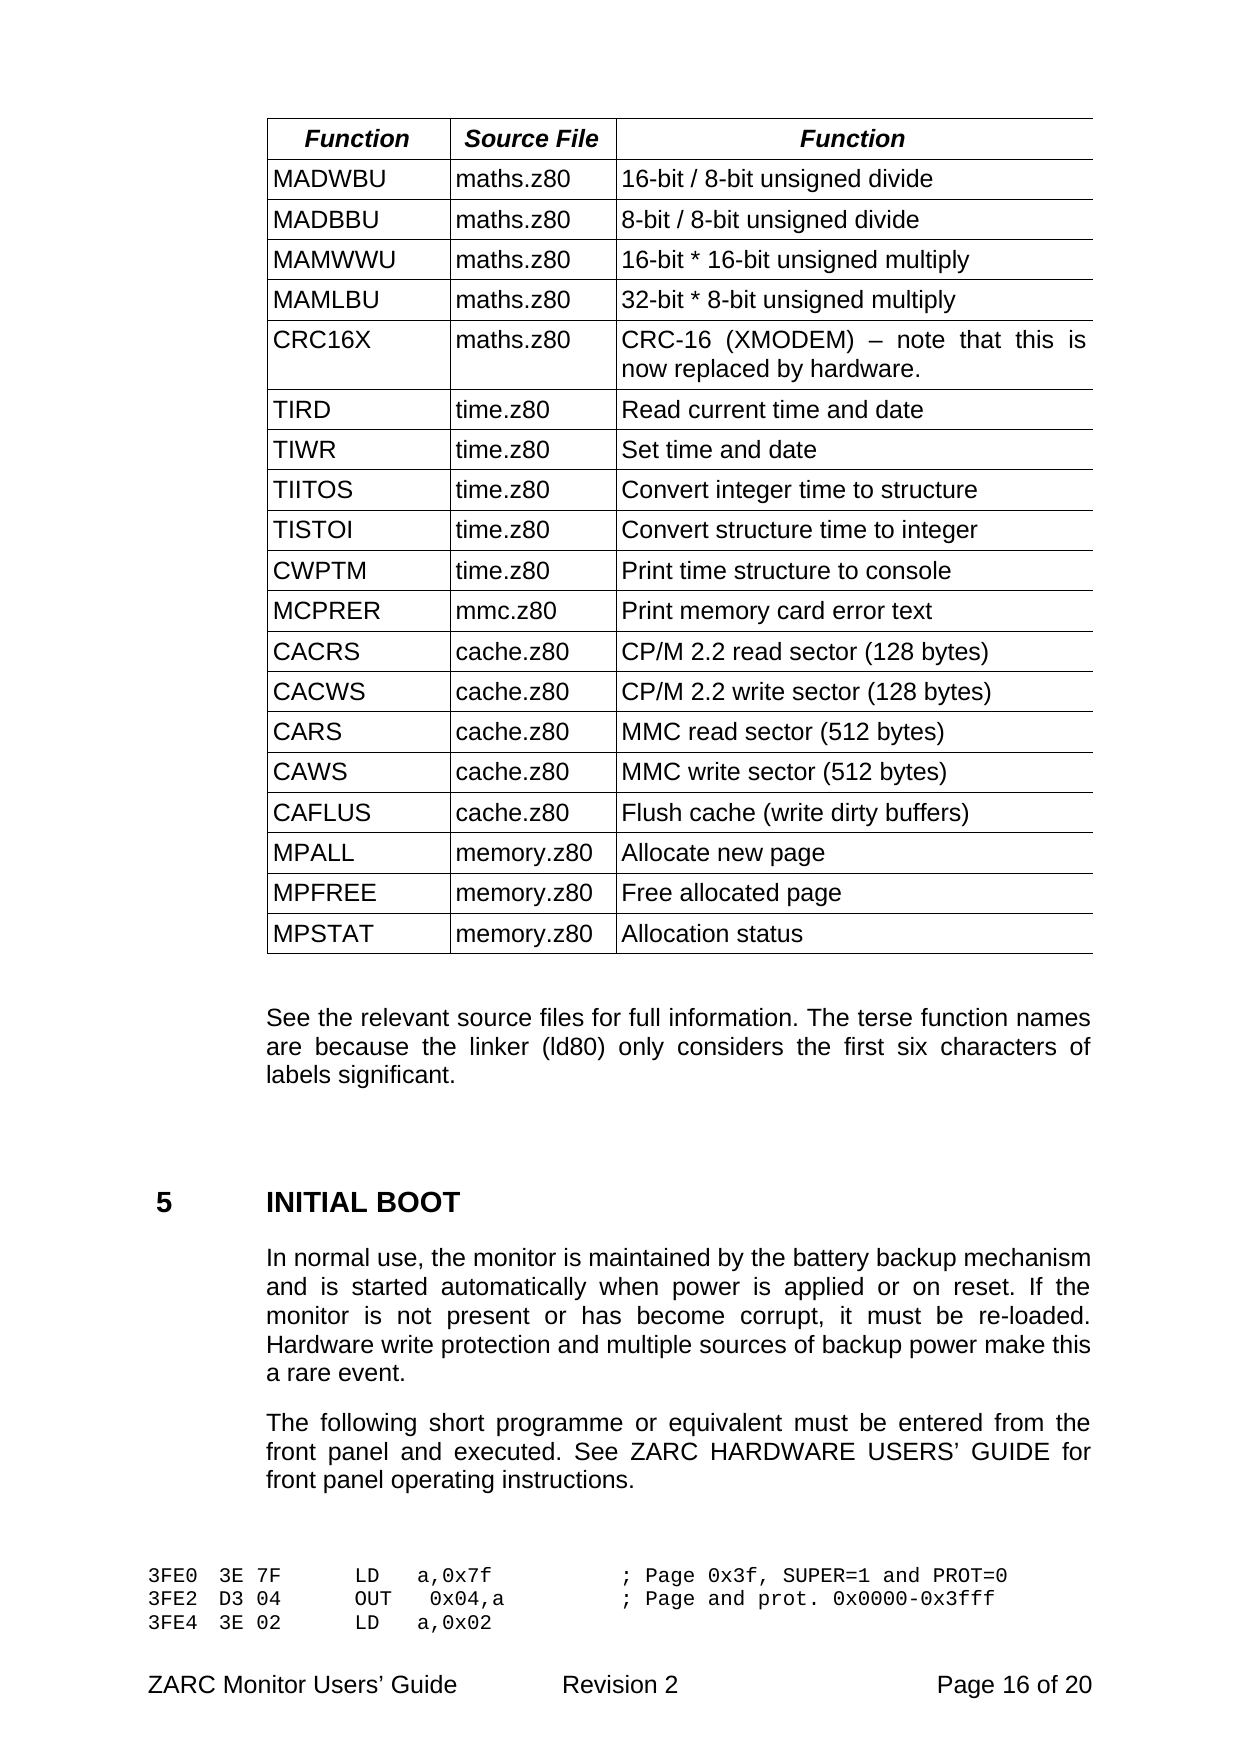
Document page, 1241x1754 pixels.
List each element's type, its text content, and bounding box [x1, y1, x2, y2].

table_cell MADBBU [268, 200, 450, 239]
table_cell MAMWWU [268, 240, 450, 279]
table_cell time.z80 [451, 430, 616, 469]
text The following short programme or equivalent must be entered from the front panel and executed. See ZARC HARDWARE USERS’ GUIDE for front panel operating instructions. [266, 1408, 1092, 1494]
table_cell MCPRER [268, 591, 450, 631]
text 3FE0 3E 7F LD a,0x7f ; Page 0x3f, SUPER=1 and PROT=0 [148, 1565, 1092, 1588]
table_cell TISTOI [268, 511, 450, 550]
table_cell CACWS [268, 672, 450, 711]
table_cell Flush cache (write dirty buffers) [617, 793, 1092, 832]
table_cell CAWS [268, 753, 450, 792]
table_cell cache.z80 [451, 712, 616, 752]
table_cell maths.z80 [451, 240, 616, 279]
table_cell Print memory card error text [617, 591, 1092, 631]
table_cell maths.z80 [451, 321, 616, 389]
table_cell CRC-16 (XMODEM) – note that this is now replaced by hardware. [617, 321, 1092, 389]
table_cell MMC write sector (512 bytes) [617, 753, 1092, 792]
table_cell time.z80 [451, 551, 616, 590]
table_cell mmc.z80 [451, 591, 616, 631]
table_cell memory.z80 [451, 833, 616, 872]
table_cell time.z80 [451, 390, 616, 429]
table_cell CAFLUS [268, 793, 450, 832]
table_cell 16-bit / 8-bit unsigned divide [617, 160, 1092, 199]
table_cell TIWR [268, 430, 450, 469]
table_cell MPSTAT [268, 914, 450, 953]
table_cell MADWBU [268, 160, 450, 199]
table_cell 32-bit * 8-bit unsigned multiply [617, 280, 1092, 320]
table_cell CP/M 2.2 write sector (128 bytes) [617, 672, 1092, 711]
table_cell TIRD [268, 390, 450, 429]
table_cell maths.z80 [451, 200, 616, 239]
table_cell CACRS [268, 632, 450, 671]
table_cell maths.z80 [451, 160, 616, 199]
table_cell CP/M 2.2 read sector (128 bytes) [617, 632, 1092, 671]
table_cell Set time and date [617, 430, 1092, 469]
table_cell Free allocated page [617, 874, 1092, 913]
text 3FE2 D3 04 OUT 0x04,a ; Page and prot. 0x0000-0x3fff [148, 1588, 1092, 1612]
table_cell time.z80 [451, 511, 616, 550]
table_cell Read current time and date [617, 390, 1092, 429]
table_header Function [268, 119, 450, 158]
text In normal use, the monitor is maintained by the battery backup mechanism and is started automatically when power is applied or on reset. If the monitor is not present or has become corrupt, it must be re-loaded. Hardware write protection and multiple sources of backup power make this a rare event. [266, 1243, 1092, 1387]
text 3FE4 3E 02 LD a,0x02 [148, 1612, 1092, 1636]
table_cell 16-bit * 16-bit unsigned multiply [617, 240, 1092, 279]
table_cell maths.z80 [451, 280, 616, 320]
table_cell Convert integer time to structure [617, 470, 1092, 510]
table_cell MPALL [268, 833, 450, 872]
table_cell Print time structure to console [617, 551, 1092, 590]
table_cell 8-bit / 8-bit unsigned divide [617, 200, 1092, 239]
table_cell memory.z80 [451, 874, 616, 913]
table_cell memory.z80 [451, 914, 616, 953]
table_header Source File [451, 119, 616, 158]
table_cell cache.z80 [451, 632, 616, 671]
table_cell cache.z80 [451, 793, 616, 832]
table_cell MPFREE [268, 874, 450, 913]
table_cell MAMLBU [268, 280, 450, 320]
table_cell time.z80 [451, 470, 616, 510]
table_cell CWPTM [268, 551, 450, 590]
text See the relevant source files for full information. The terse function names are because the linker (ld80) only considers the first six characters of labels significant. [266, 1003, 1092, 1089]
table_cell Allocation status [617, 914, 1092, 953]
table_cell CRC16X [268, 321, 450, 389]
table_cell MMC read sector (512 bytes) [617, 712, 1092, 752]
table_cell cache.z80 [451, 753, 616, 792]
table_header Function [617, 119, 1092, 158]
table_cell cache.z80 [451, 672, 616, 711]
table_cell CARS [268, 712, 450, 752]
table_cell Allocate new page [617, 833, 1092, 872]
table_cell TIITOS [268, 470, 450, 510]
subtitle Initial Boot [148, 1185, 1092, 1218]
table_cell Convert structure time to integer [617, 511, 1092, 550]
